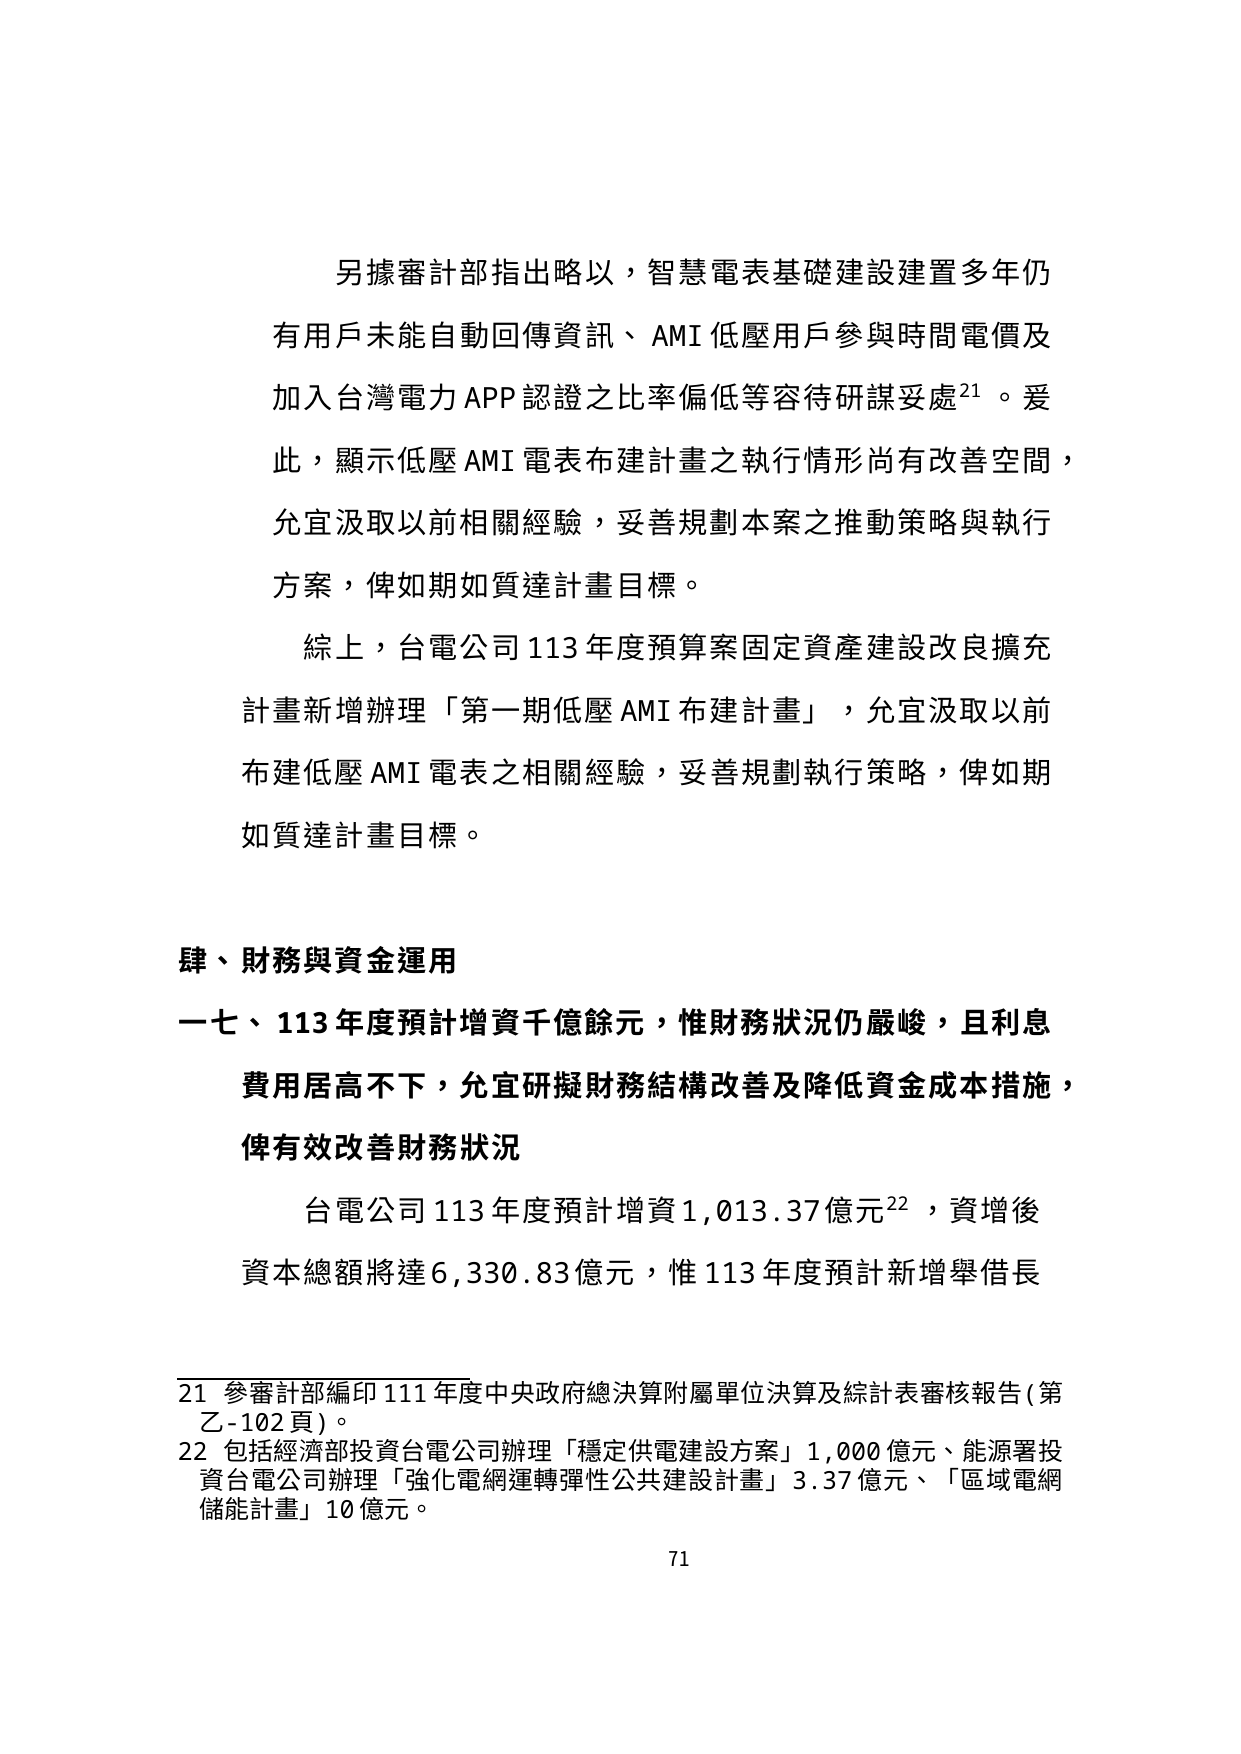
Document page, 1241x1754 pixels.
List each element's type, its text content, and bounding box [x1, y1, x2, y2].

text 包括經濟部投資台電公司辦理「穩定供電建設方案」1,000億元、能源署投資台電公司辦理「強化電網運轉彈性公共建設計畫」3.37億元、「區域電網儲能計畫」10億元。 [177, 1437, 1063, 1525]
text 台電公司113年度預計增資1,013.37億元，資增後資本總額將達6,330.83億元，惟113年度預計新增舉借長 [236, 1167, 1063, 1292]
text 另據審計部指出略以，智慧電表基礎建設建置多年仍有用戶未能自動回傳資訊、AMI低壓用戶參與時間電價及加入台灣電力APP認證之比率偏低等容待研謀妥處。爰此，顯示低壓AMI電表布建計畫之執行情形尚有改善空間，允宜汲取以前相關經驗，妥善規劃本案之推動策略與執行方案，俾如期如質達計畫目標。 [266, 229, 1063, 604]
text 綜上，台電公司113年度預算案固定資產建設改良擴充計畫新增辦理「第一期低壓AMI布建計畫」，允宜汲取以前布建低壓AMI電表之相關經驗，妥善規劃執行策略，俾如期如質達計畫目標。 [236, 604, 1063, 854]
text 肆、財務與資金運用 [177, 917, 1063, 979]
text 參審計部編印111年度中央政府總決算附屬單位決算及綜計表審核報告(第乙-102頁)。 [177, 1379, 1063, 1437]
text 一七、113年度預計增資千億餘元，惟財務狀況仍嚴峻，且利息費用居高不下，允宜研擬財務結構改善及降低資金成本措施，俾有效改善財務狀況 [177, 979, 1063, 1167]
